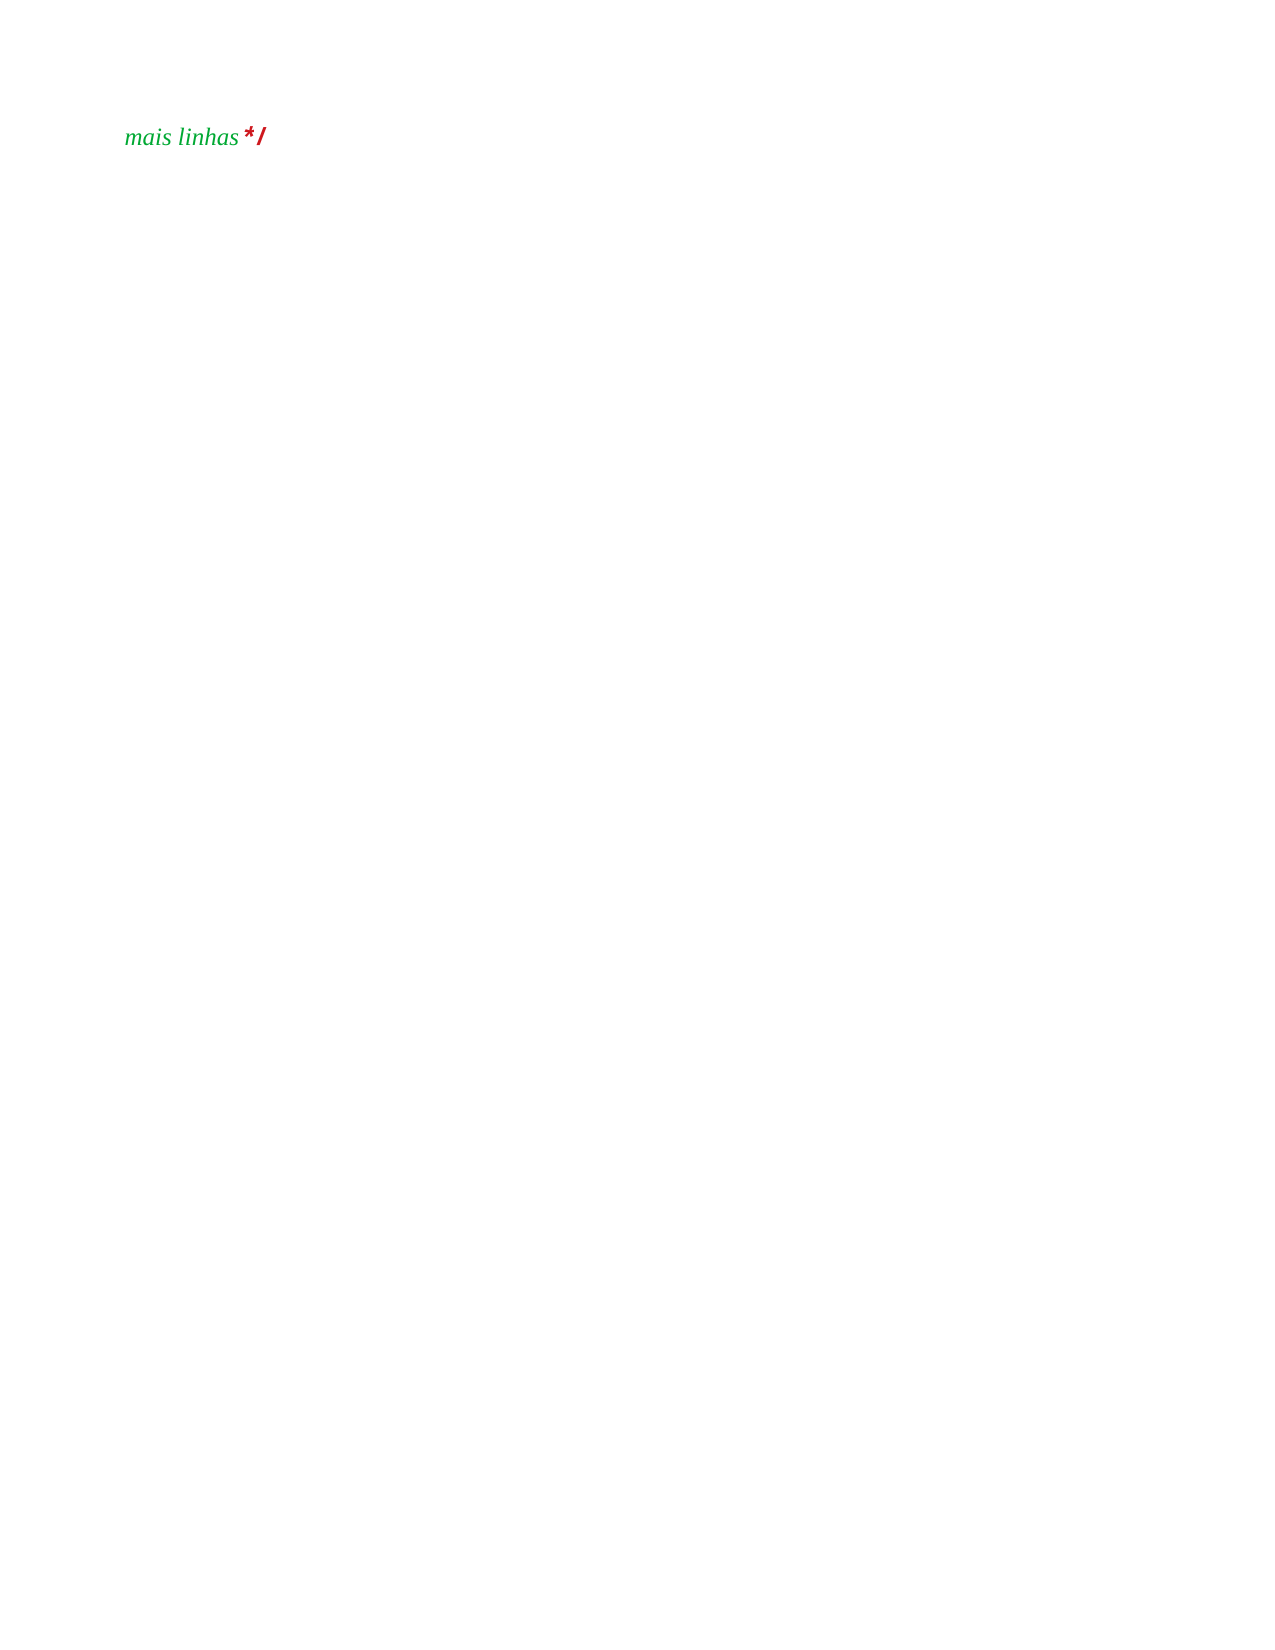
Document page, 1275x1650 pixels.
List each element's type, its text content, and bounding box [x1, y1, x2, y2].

text mais linhas*/ [118, 118, 1175, 152]
